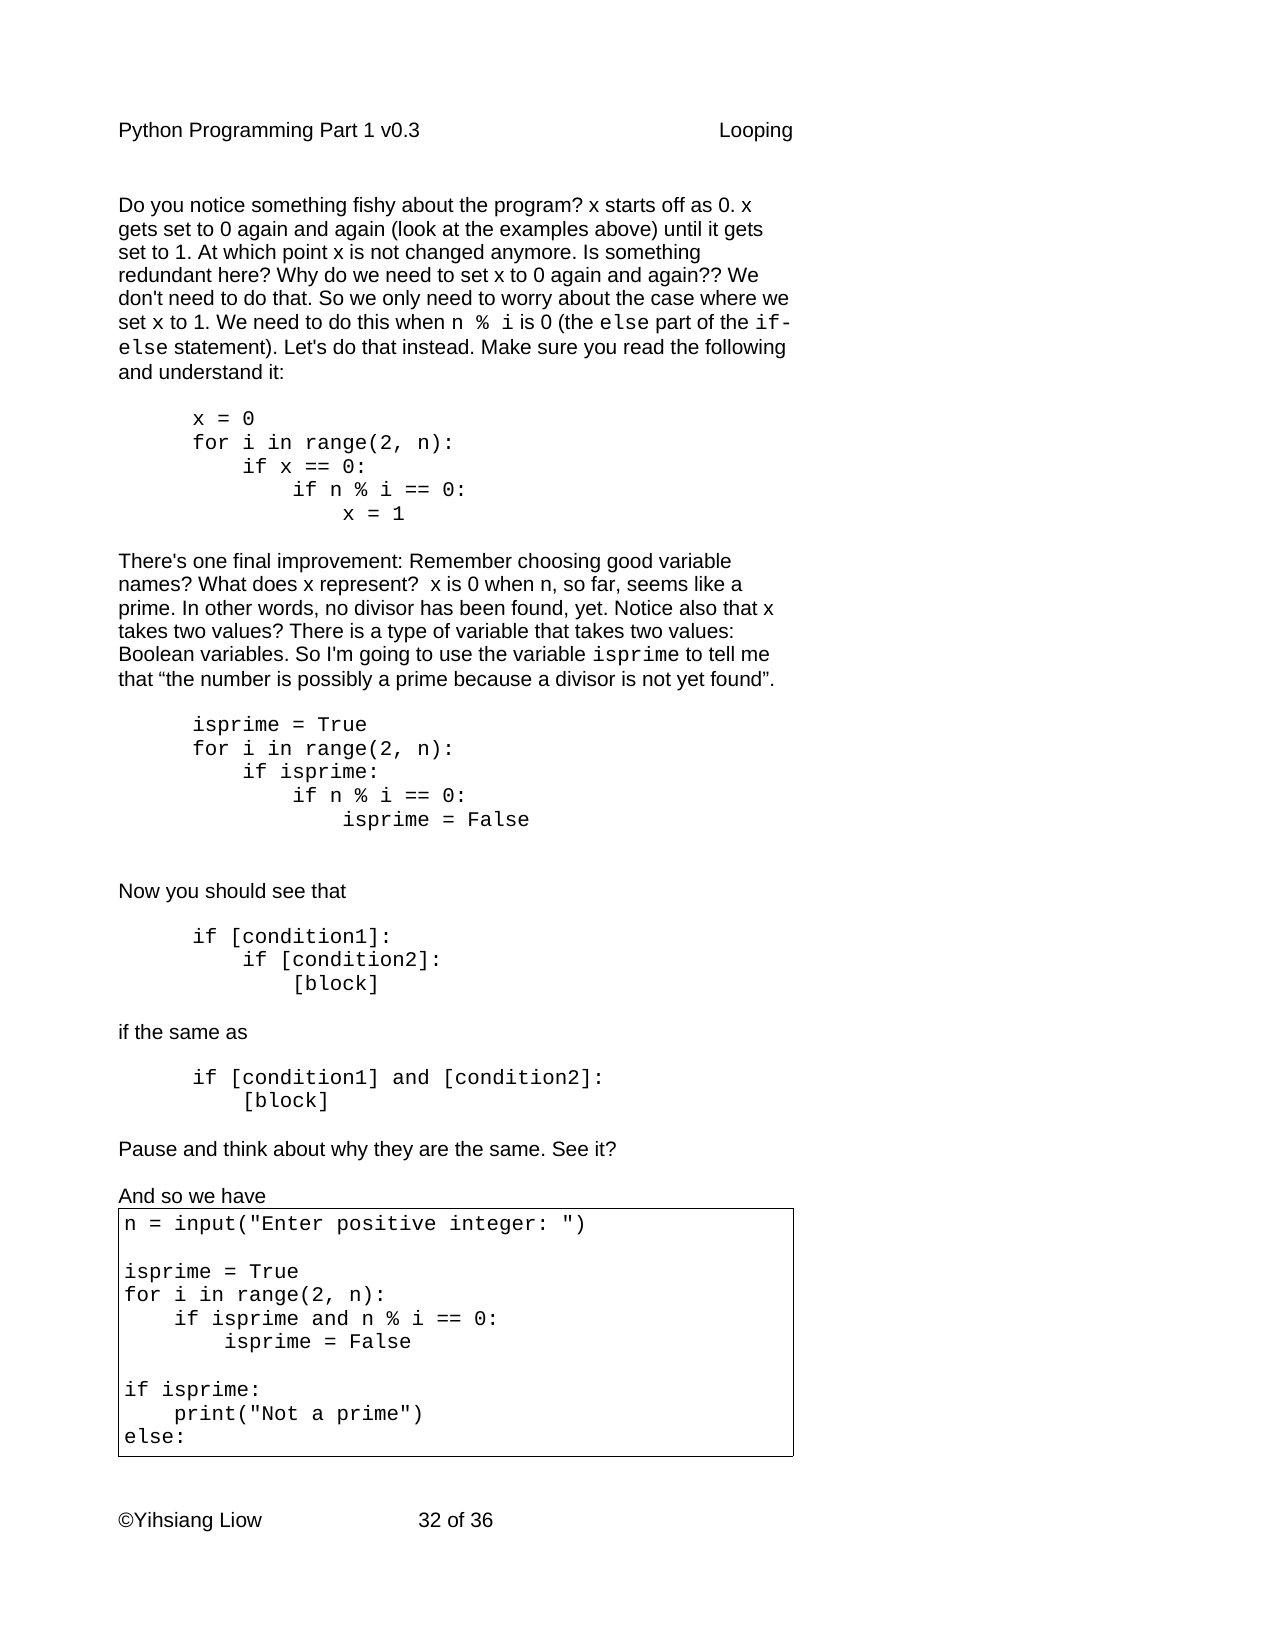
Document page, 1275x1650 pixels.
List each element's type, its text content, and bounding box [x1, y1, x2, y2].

text if [condition1]: [118, 926, 793, 949]
text There's one final improvement: Remember choosing good variable names? What does x represent? x is 0 when n, so far, seems like a prime. In other words, no divisor has been found, yet. Notice also that x takes two values? There is a type of variable that takes two values: Boolean variables. So I'm going to use the variable isprime to tell me that “the number is possibly a prime because a divisor is not yet found”. [118, 527, 793, 691]
text [block] [118, 973, 793, 997]
text for i in range(2, n): [118, 738, 793, 762]
text Do you notice something fishy about the program? x starts off as 0. x gets set to 0 again and again (look at the examples above) until it gets set to 1. At which point x is not changed anymore. Is something redundant here? Why do we need to set x to 0 again and again?? We don't need to do that. So we only need to worry about the case where we set x to 1. We need to do this when n % i is 0 (the else part of the if-else statement). Let's do that instead. Make sure you read the following and understand it: [118, 194, 793, 384]
text if the same as [118, 1020, 793, 1044]
text Pause and think about why they are the same. See it? [118, 1138, 793, 1161]
text x = 0 [118, 407, 793, 432]
text if [condition1] and [condition2]: [118, 1067, 793, 1091]
table_header n = input("Enter positive integer: ") isprime = True for i in range(2, n): if isprime and n % i == 0: isprime = False if isprime: print("Not a prime") else: [119, 1209, 793, 1456]
text isprime = True [118, 714, 793, 738]
text if isprime: [118, 762, 793, 785]
text isprime = False [118, 809, 793, 832]
text if x == 0: [118, 456, 793, 479]
text Now you should see that [118, 879, 793, 903]
text if n % i == 0: [118, 785, 793, 809]
text if [condition2]: [118, 949, 793, 973]
text x = 1 [118, 503, 793, 527]
text [block] [118, 1091, 793, 1114]
text if n % i == 0: [118, 479, 793, 503]
text And so we have [118, 1184, 793, 1207]
text for i in range(2, n): [118, 432, 793, 456]
